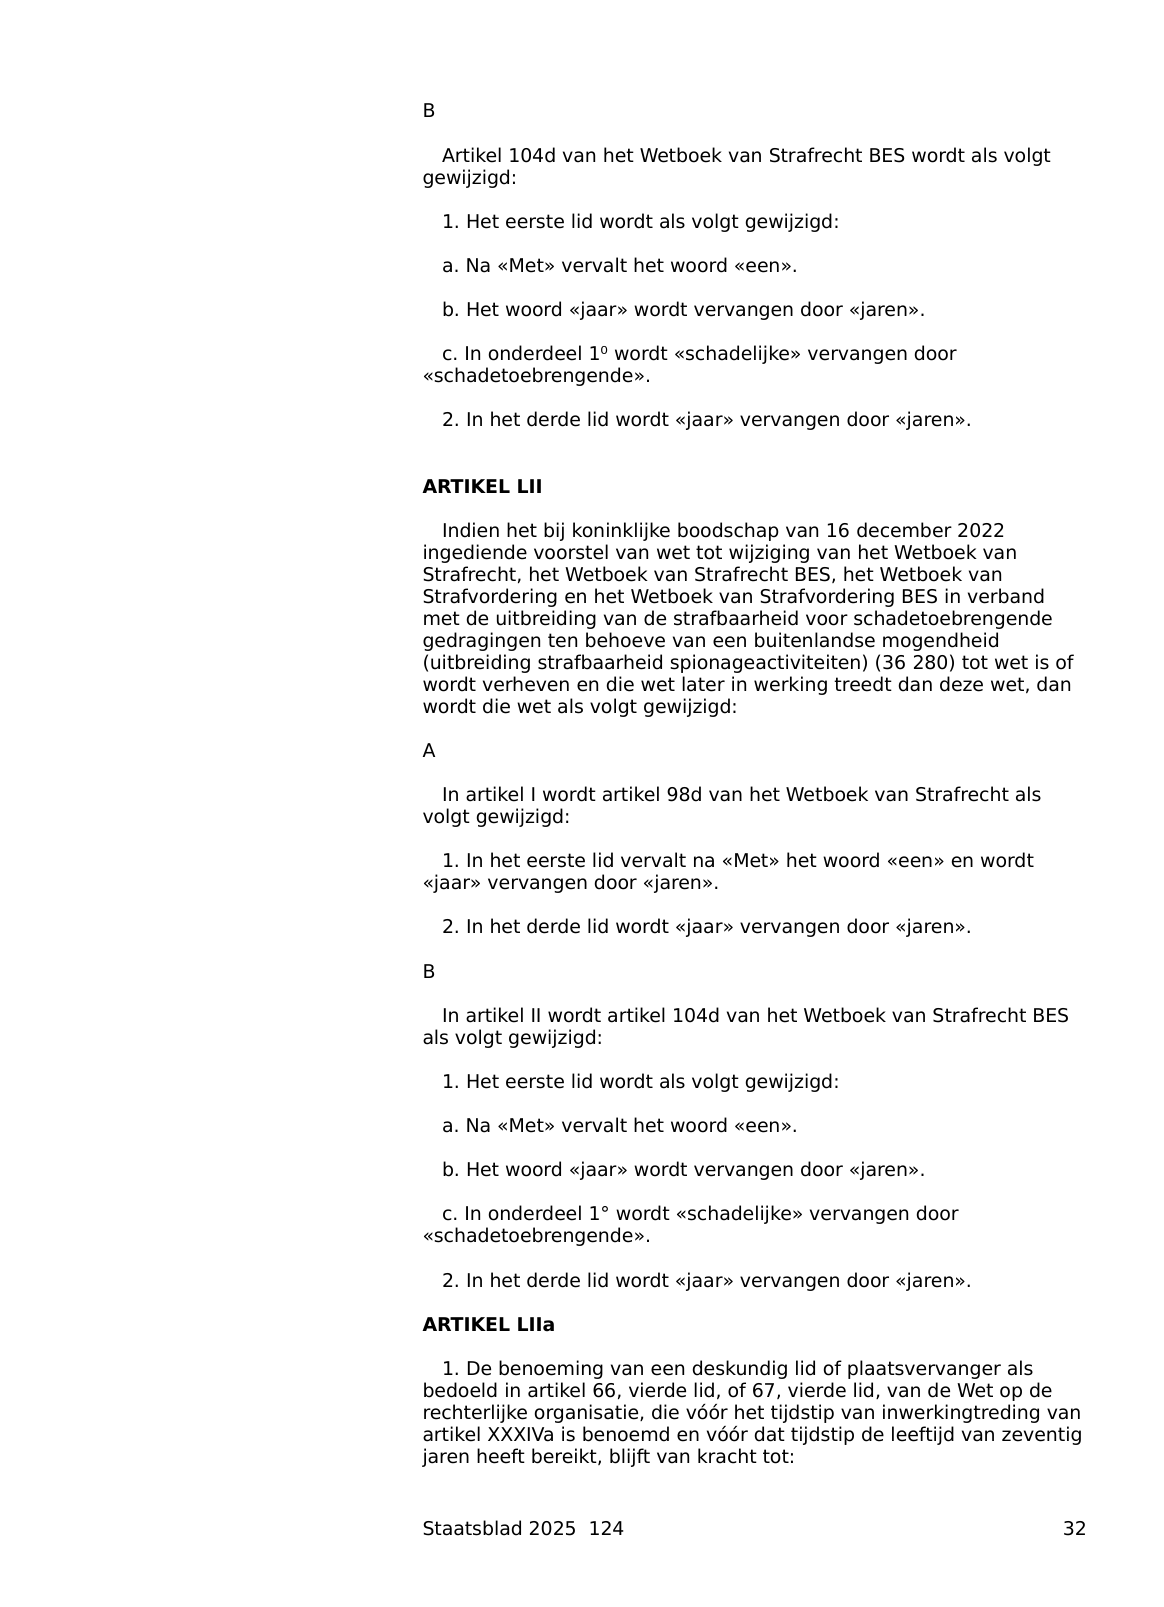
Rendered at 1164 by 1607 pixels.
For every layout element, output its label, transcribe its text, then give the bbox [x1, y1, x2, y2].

text B [422, 961, 1087, 982]
text c. In onderdeel 1⁰ wordt «schadelijke» vervangen door «schadetoebrengende». [422, 343, 1087, 387]
text Artikel 104d van het Wetboek van Strafrecht BES wordt als volgt gewijzigd: [422, 144, 1087, 188]
text a. Na «Met» vervalt het woord «een». [422, 1115, 1087, 1137]
text 2. In het derde lid wordt «jaar» vervangen door «jaren». [422, 916, 1087, 938]
text 2. In het derde lid wordt «jaar» vervangen door «jaren». [422, 1269, 1087, 1291]
text a. Na «Met» vervalt het woord «een». [422, 255, 1087, 277]
text b. Het woord «jaar» wordt vervangen door «jaren». [422, 299, 1087, 321]
text c. In onderdeel 1° wordt «schadelijke» vervangen door «schadetoebrengende». [422, 1203, 1087, 1247]
subtitle ARTIKEL LII [422, 476, 1087, 498]
text B [422, 100, 1087, 122]
text 2. In het derde lid wordt «jaar» vervangen door «jaren». [422, 409, 1087, 431]
text 1. De benoeming van een deskundig lid of plaatsvervanger als bedoeld in artikel 66, vierde lid, of 67, vierde lid, van de Wet op de rechterlijke organisatie, die vóór het tijdstip van inwerkingtreding van artikel XXXIVa is benoemd en vóór dat tijdstip de leeftijd van zeventig jaren heeft bereikt, blijft van kracht tot: [422, 1358, 1087, 1468]
text A [422, 740, 1087, 762]
text 1. Het eerste lid wordt als volgt gewijzigd: [422, 211, 1087, 233]
text b. Het woord «jaar» wordt vervangen door «jaren». [422, 1159, 1087, 1181]
text In artikel II wordt artikel 104d van het Wetboek van Strafrecht BES als volgt gewijzigd: [422, 1005, 1087, 1049]
text 1. In het eerste lid vervalt na «Met» het woord «een» en wordt «jaar» vervangen door «jaren». [422, 850, 1087, 894]
text 1. Het eerste lid wordt als volgt gewijzigd: [422, 1071, 1087, 1093]
subtitle ARTIKEL LIIa [422, 1314, 1087, 1336]
text Indien het bij koninklijke boodschap van 16 december 2022 ingediende voorstel van wet tot wijziging van het Wetboek van Strafrecht, het Wetboek van Strafrecht BES, het Wetboek van Strafvordering en het Wetboek van Strafvordering BES in verband met de uitbreiding van de strafbaarheid voor schadetoebrengende gedragingen ten behoeve van een buitenlandse mogendheid (uitbreiding strafbaarheid spionageactiviteiten) (36 280) tot wet is of wordt verheven en die wet later in werking treedt dan deze wet, dan wordt die wet als volgt gewijzigd: [422, 520, 1087, 718]
text In artikel I wordt artikel 98d van het Wetboek van Strafrecht als volgt gewijzigd: [422, 784, 1087, 828]
